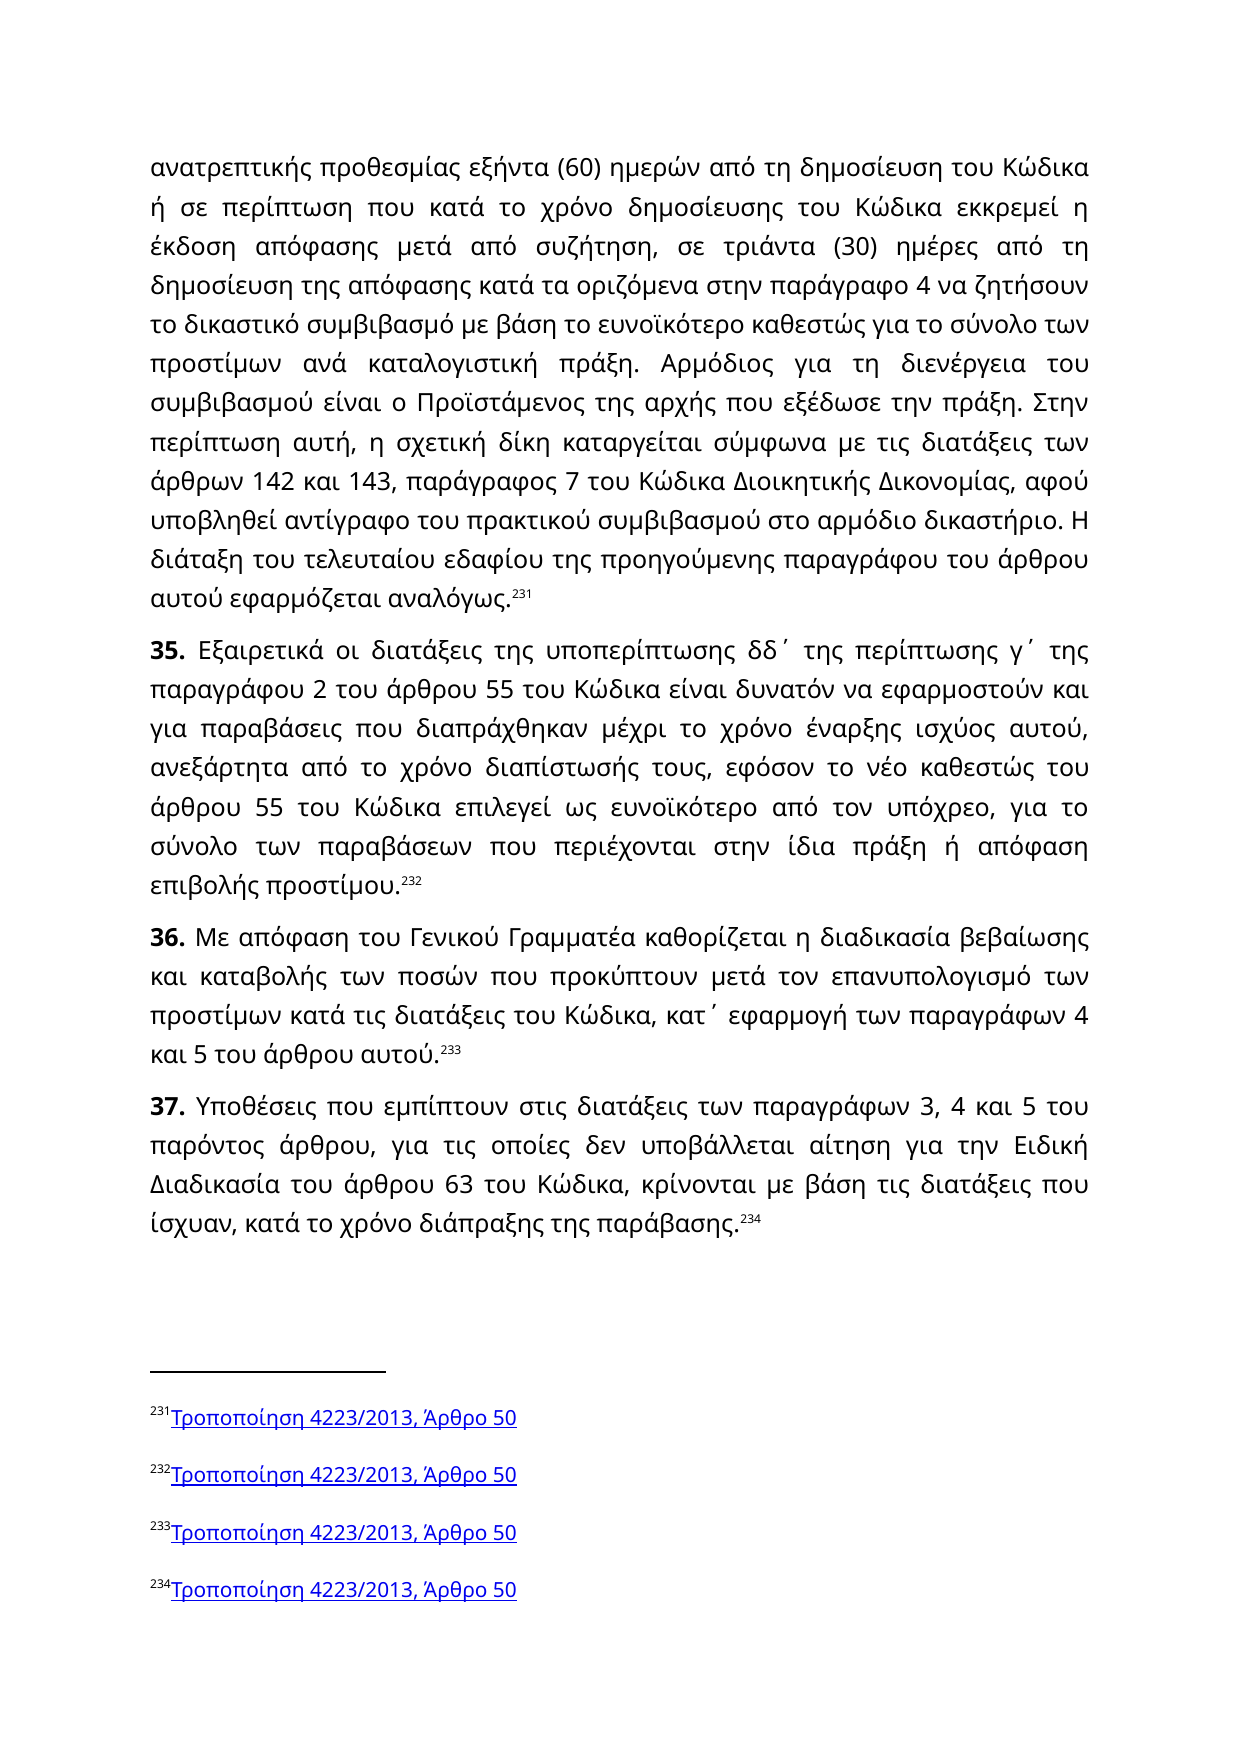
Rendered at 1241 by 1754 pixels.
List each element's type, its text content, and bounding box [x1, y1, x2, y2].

text Τροποποίηση 4223/2013, Άρθρο 50 [150, 1576, 1090, 1604]
text 36. Με απόφαση του Γενικού Γραμματέα καθορίζεται η διαδικασία βεβαίωσης και καταβολής των ποσών που προκύπτουν μετά τον επανυπολογισμό των προστίμων κατά τις διατάξεις του Κώδικα, κατ΄ εφαρμογή των παραγράφων 4 και 5 του άρθρου αυτού. [150, 919, 1090, 1071]
text Τροποποίηση 4223/2013, Άρθρο 50 [150, 1460, 1090, 1489]
text 35. Εξαιρετικά οι διατάξεις της υποπερίπτωσης δδ΄ της περίπτωσης γ΄ της παραγράφου 2 του άρθρου 55 του Κώδικα είναι δυνατόν να εφαρμοστούν και για παραβάσεις που διαπράχθηκαν μέχρι το χρόνο έναρξης ισχύος αυτού, ανεξάρτητα από το χρόνο διαπίστωσής τους, εφόσον το νέο καθεστώς του άρθρου 55 του Κώδικα επιλεγεί ως ευνοϊκότερο από τον υπόχρεο, για το σύνολο των παραβάσεων που περιέχονται στην ίδια πράξη ή απόφαση επιβολής προστίμου. [150, 632, 1090, 902]
text ανατρεπτικής προθεσμίας εξήντα (60) ημερών από τη δημοσίευση του Κώδικα ή σε περίπτωση που κατά το χρόνο δημοσίευσης του Κώδικα εκκρεμεί η έκδοση απόφασης μετά από συζήτηση, σε τριάντα (30) ημέρες από τη δημοσίευση της απόφασης κατά τα οριζόμενα στην παράγραφο 4 να ζητήσουν το δικαστικό συμβιβασμό με βάση το ευνοϊκότερο καθεστώς για το σύνολο των προστίμων ανά καταλογιστική πράξη. Αρμόδιος για τη διενέργεια του συμβιβασμού είναι ο Προϊστάμενος της αρχής που εξέδωσε την πράξη. Στην περίπτωση αυτή, η σχετική δίκη καταργείται σύμφωνα με τις διατάξεις των άρθρων 142 και 143, παράγραφος 7 του Κώδικα Διοικητικής Δικονομίας, αφού υποβληθεί αντίγραφο του πρακτικού συμβιβασμού στο αρμόδιο δικαστήριο. Η διάταξη του τελευταίου εδαφίου της προηγούμενης παραγράφου του άρθρου αυτού εφαρμόζεται αναλόγως. [150, 150, 1090, 615]
text Τροποποίηση 4223/2013, Άρθρο 50 [150, 1518, 1090, 1546]
text Τροποποίηση 4223/2013, Άρθρο 50 [150, 1403, 1090, 1431]
text 37. Υποθέσεις που εμπίπτουν στις διατάξεις των παραγράφων 3, 4 και 5 του παρόντος άρθρου, για τις οποίες δεν υποβάλλεται αίτηση για την Ειδική Διαδικασία του άρθρου 63 του Κώδικα, κρίνονται με βάση τις διατάξεις που ίσχυαν, κατά το χρόνο διάπραξης της παράβασης. [150, 1088, 1090, 1240]
